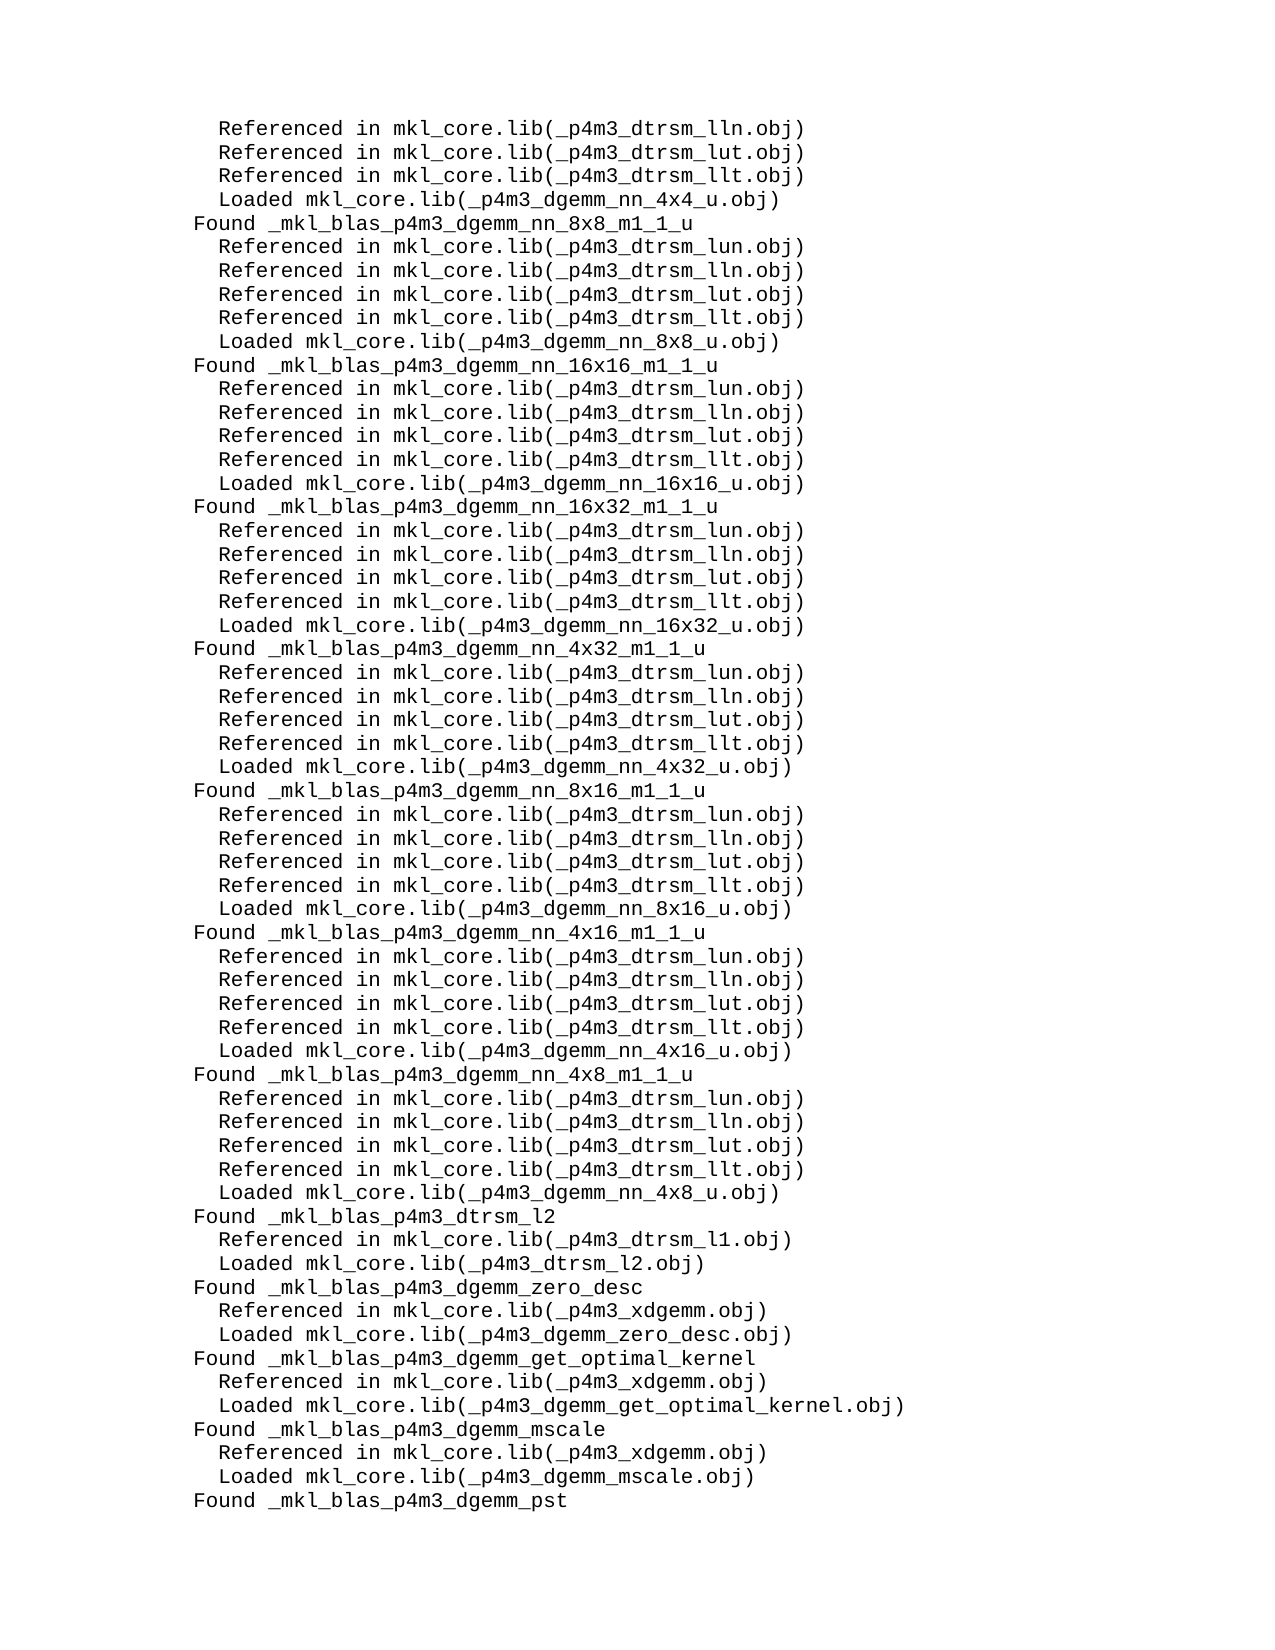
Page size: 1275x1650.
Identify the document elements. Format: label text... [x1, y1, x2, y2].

text Loaded mkl_core.lib(_p4m3_dgemm_get_optimal_kernel.obj) [118, 1395, 1157, 1419]
text Referenced in mkl_core.lib(_p4m3_dtrsm_lln.obj) [118, 1111, 1157, 1135]
text Loaded mkl_core.lib(_p4m3_dgemm_zero_desc.obj) [118, 1324, 1157, 1348]
text Referenced in mkl_core.lib(_p4m3_dtrsm_lut.obj) [118, 142, 1157, 165]
text Found _mkl_blas_p4m3_dgemm_pst [118, 1489, 1157, 1513]
text Loaded mkl_core.lib(_p4m3_dgemm_nn_4x4_u.obj) [118, 189, 1157, 213]
text Referenced in mkl_core.lib(_p4m3_xdgemm.obj) [118, 1300, 1157, 1324]
text Referenced in mkl_core.lib(_p4m3_dtrsm_lut.obj) [118, 426, 1157, 449]
text Referenced in mkl_core.lib(_p4m3_dtrsm_lun.obj) [118, 520, 1157, 544]
text Referenced in mkl_core.lib(_p4m3_dtrsm_lun.obj) [118, 804, 1157, 827]
text Loaded mkl_core.lib(_p4m3_dgemm_nn_8x8_u.obj) [118, 331, 1157, 354]
text Loaded mkl_core.lib(_p4m3_dgemm_nn_8x16_u.obj) [118, 898, 1157, 922]
text Referenced in mkl_core.lib(_p4m3_xdgemm.obj) [118, 1371, 1157, 1395]
text Found _mkl_blas_p4m3_dgemm_mscale [118, 1419, 1157, 1442]
text Referenced in mkl_core.lib(_p4m3_dtrsm_l1.obj) [118, 1229, 1157, 1253]
text Referenced in mkl_core.lib(_p4m3_dtrsm_llt.obj) [118, 1158, 1157, 1182]
text Referenced in mkl_core.lib(_p4m3_dtrsm_lun.obj) [118, 662, 1157, 686]
text Referenced in mkl_core.lib(_p4m3_dtrsm_lun.obj) [118, 1088, 1157, 1111]
text Referenced in mkl_core.lib(_p4m3_dtrsm_llt.obj) [118, 875, 1157, 898]
text Loaded mkl_core.lib(_p4m3_dgemm_mscale.obj) [118, 1466, 1157, 1489]
text Referenced in mkl_core.lib(_p4m3_dtrsm_lut.obj) [118, 851, 1157, 875]
text Found _mkl_blas_p4m3_dgemm_nn_8x16_m1_1_u [118, 780, 1157, 804]
text Referenced in mkl_core.lib(_p4m3_dtrsm_llt.obj) [118, 1017, 1157, 1040]
text Found _mkl_blas_p4m3_dgemm_nn_4x16_m1_1_u [118, 922, 1157, 946]
text Found _mkl_blas_p4m3_dgemm_nn_16x32_m1_1_u [118, 496, 1157, 520]
text Found _mkl_blas_p4m3_dgemm_zero_desc [118, 1277, 1157, 1300]
text Loaded mkl_core.lib(_p4m3_dgemm_nn_16x16_u.obj) [118, 473, 1157, 496]
text Referenced in mkl_core.lib(_p4m3_dtrsm_lun.obj) [118, 946, 1157, 969]
text Loaded mkl_core.lib(_p4m3_dgemm_nn_16x32_u.obj) [118, 615, 1157, 638]
text Found _mkl_blas_p4m3_dtrsm_l2 [118, 1206, 1157, 1229]
text Referenced in mkl_core.lib(_p4m3_dtrsm_lln.obj) [118, 118, 1157, 142]
text Referenced in mkl_core.lib(_p4m3_dtrsm_lun.obj) [118, 378, 1157, 402]
text Referenced in mkl_core.lib(_p4m3_dtrsm_llt.obj) [118, 307, 1157, 331]
text Referenced in mkl_core.lib(_p4m3_dtrsm_lln.obj) [118, 544, 1157, 567]
text Found _mkl_blas_p4m3_dgemm_nn_4x8_m1_1_u [118, 1064, 1157, 1088]
text Found _mkl_blas_p4m3_dgemm_get_optimal_kernel [118, 1348, 1157, 1371]
text Found _mkl_blas_p4m3_dgemm_nn_4x32_m1_1_u [118, 638, 1157, 662]
text Referenced in mkl_core.lib(_p4m3_dtrsm_lun.obj) [118, 236, 1157, 260]
text Referenced in mkl_core.lib(_p4m3_dtrsm_llt.obj) [118, 591, 1157, 615]
text Referenced in mkl_core.lib(_p4m3_dtrsm_llt.obj) [118, 733, 1157, 757]
text Referenced in mkl_core.lib(_p4m3_dtrsm_lut.obj) [118, 567, 1157, 591]
text Referenced in mkl_core.lib(_p4m3_dtrsm_llt.obj) [118, 165, 1157, 189]
text Found _mkl_blas_p4m3_dgemm_nn_16x16_m1_1_u [118, 354, 1157, 378]
text Referenced in mkl_core.lib(_p4m3_dtrsm_lut.obj) [118, 993, 1157, 1017]
text Referenced in mkl_core.lib(_p4m3_dtrsm_lln.obj) [118, 686, 1157, 709]
text Referenced in mkl_core.lib(_p4m3_dtrsm_llt.obj) [118, 449, 1157, 473]
text Referenced in mkl_core.lib(_p4m3_dtrsm_lln.obj) [118, 260, 1157, 284]
text Loaded mkl_core.lib(_p4m3_dtrsm_l2.obj) [118, 1253, 1157, 1277]
text Found _mkl_blas_p4m3_dgemm_nn_8x8_m1_1_u [118, 213, 1157, 236]
text Referenced in mkl_core.lib(_p4m3_dtrsm_lln.obj) [118, 969, 1157, 993]
text Loaded mkl_core.lib(_p4m3_dgemm_nn_4x32_u.obj) [118, 757, 1157, 780]
text Loaded mkl_core.lib(_p4m3_dgemm_nn_4x8_u.obj) [118, 1182, 1157, 1206]
text Referenced in mkl_core.lib(_p4m3_dtrsm_lln.obj) [118, 402, 1157, 426]
text Referenced in mkl_core.lib(_p4m3_xdgemm.obj) [118, 1442, 1157, 1466]
text Referenced in mkl_core.lib(_p4m3_dtrsm_lut.obj) [118, 1135, 1157, 1158]
text Loaded mkl_core.lib(_p4m3_dgemm_nn_4x16_u.obj) [118, 1040, 1157, 1064]
text Referenced in mkl_core.lib(_p4m3_dtrsm_lut.obj) [118, 709, 1157, 733]
text Referenced in mkl_core.lib(_p4m3_dtrsm_lut.obj) [118, 284, 1157, 307]
text Referenced in mkl_core.lib(_p4m3_dtrsm_lln.obj) [118, 827, 1157, 851]
